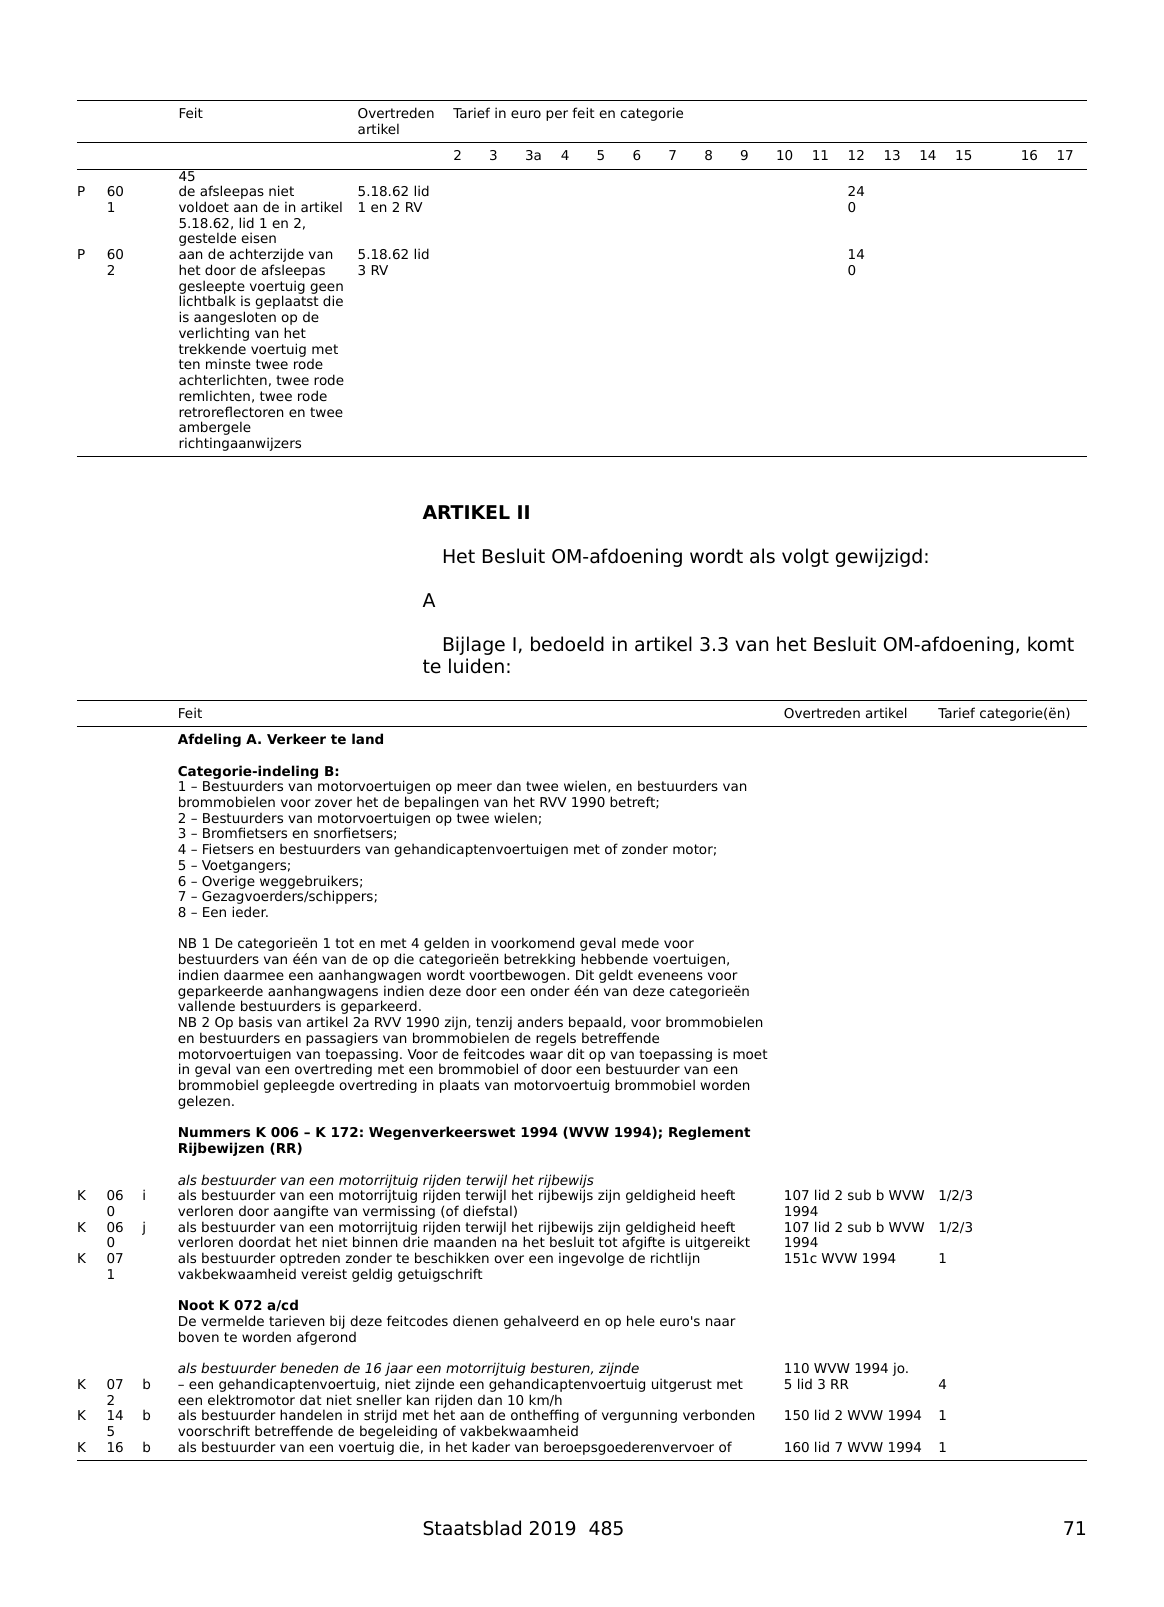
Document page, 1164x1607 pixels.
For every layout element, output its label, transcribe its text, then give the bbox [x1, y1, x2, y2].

table_cell 145 [101, 1408, 136, 1440]
table_cell [555, 170, 591, 184]
table_cell [136, 1298, 172, 1314]
table_cell [77, 170, 101, 184]
table_cell [172, 1345, 778, 1361]
table_cell 10 [770, 143, 806, 168]
table_cell 1 [932, 1251, 1087, 1282]
table_cell als bestuurder van een motorrijtuig rijden terwijl het rijbewijs zijn geldigheid heeft verloren door aangifte van vermissing (of diefstal) [172, 1188, 778, 1219]
table_cell [136, 889, 172, 905]
table_cell [136, 936, 172, 1015]
table_cell [136, 184, 172, 247]
table_cell j [136, 1220, 172, 1251]
table_cell [172, 1109, 778, 1125]
table_cell [101, 1015, 136, 1109]
table_cell [483, 184, 519, 247]
table_header Feit [172, 101, 352, 142]
table_cell – een gehandicaptenvoertuig, niet zijnde een gehandicaptenvoertuig uitgerust met een elektromotor dat niet sneller kan rijden dan 10 km/h [172, 1377, 778, 1408]
table_cell [136, 1345, 172, 1361]
table_cell 5 – Voetgangers; [172, 858, 778, 873]
table_cell 16 [101, 1440, 136, 1460]
table_cell 1/2/3 [932, 1220, 1087, 1251]
table_cell als bestuurder van een motorrijtuig rijden terwijl het rijbewijs [172, 1172, 778, 1188]
table_cell [519, 247, 555, 456]
table_cell [770, 184, 806, 247]
table_cell [734, 247, 770, 456]
table_cell als bestuurder handelen in strijd met het aan de ontheffing of vergunning verbonden voorschrift betreffende de begeleiding of vakbekwaamheid [172, 1408, 778, 1440]
table_cell 1 [932, 1440, 1087, 1460]
table_cell [1015, 247, 1051, 456]
table_cell 7 [662, 143, 698, 168]
table_cell [778, 936, 932, 1015]
table_cell [806, 184, 841, 247]
table_cell 601 [101, 184, 136, 247]
table_cell [447, 170, 483, 184]
table_cell [932, 858, 1087, 873]
table_cell [932, 874, 1087, 889]
table_cell [770, 247, 806, 456]
table_cell [913, 170, 949, 184]
table_cell [932, 1157, 1087, 1172]
table_cell [932, 1172, 1087, 1188]
table_header [136, 701, 172, 726]
table_cell 13 [877, 143, 913, 168]
table_cell 45 [172, 170, 352, 184]
table_cell [172, 1157, 778, 1172]
table_cell 1/2/3 [932, 1188, 1087, 1219]
table_cell [101, 143, 136, 168]
table_cell [519, 170, 555, 184]
table_cell [1015, 184, 1051, 247]
table_cell b [136, 1440, 172, 1460]
table_cell [447, 184, 483, 247]
table_cell [778, 1125, 932, 1157]
table_cell [778, 1345, 932, 1361]
table_cell als bestuurder beneden de 16 jaar een motorrijtuig besturen, zijnde [172, 1361, 778, 1377]
table_cell [77, 1314, 101, 1345]
table_cell 107 lid 2 sub b WVW 1994 [778, 1220, 932, 1251]
table_cell [778, 1314, 932, 1345]
table_cell als bestuurder van een voertuig die, in het kader van beroepsgoederenvervoer of [172, 1440, 778, 1460]
table_cell [101, 779, 136, 811]
table_cell [778, 858, 932, 873]
table_cell [136, 905, 172, 921]
table_cell [932, 763, 1087, 779]
table_cell De vermelde tarieven bij deze feitcodes dienen gehalveerd en op hele euro's naar boven te worden afgerond [172, 1314, 778, 1345]
table_header [77, 101, 101, 142]
table_cell 140 [841, 247, 877, 456]
table_cell [136, 1109, 172, 1125]
table_cell [136, 1361, 172, 1377]
table_cell 16 [1015, 143, 1051, 168]
table_cell [932, 1314, 1087, 1345]
table_cell [101, 811, 136, 826]
table_cell 5.18.62 lid 1 en 2 RV [352, 184, 447, 247]
table_cell [101, 1125, 136, 1157]
table_cell [932, 811, 1087, 826]
table_cell [136, 858, 172, 873]
table_cell [662, 170, 698, 184]
table_cell [932, 1109, 1087, 1125]
text A [422, 590, 1087, 612]
table_cell [778, 1157, 932, 1172]
table_cell [932, 1125, 1087, 1157]
table_cell [77, 1345, 101, 1361]
table_cell [932, 826, 1087, 842]
table_cell [932, 842, 1087, 858]
table_cell 2 – Bestuurders van motorvoertuigen op twee wielen; [172, 811, 778, 826]
table_cell K [77, 1440, 101, 1460]
table_cell [77, 748, 101, 763]
table_cell [172, 143, 352, 168]
table_cell [101, 826, 136, 842]
table_cell [77, 1283, 101, 1298]
table_cell [136, 1283, 172, 1298]
table_cell de afsleepas niet voldoet aan de in artikel 5.18.62, lid 1 en 2, gestelde eisen [172, 184, 352, 247]
table_cell [101, 889, 136, 905]
table_cell [770, 170, 806, 184]
table_cell [662, 247, 698, 456]
table_cell [932, 727, 1087, 748]
table_cell 5 [591, 143, 626, 168]
table_cell als bestuurder van een motorrijtuig rijden terwijl het rijbewijs zijn geldigheid heeft verloren doordat het niet binnen drie maanden na het besluit tot afgifte is uitgereikt [172, 1220, 778, 1251]
table_cell [1015, 170, 1051, 184]
table_cell [734, 184, 770, 247]
table_cell NB 2 Op basis van artikel 2a RVV 1990 zijn, tenzij anders bepaald, voor brommobielen en bestuurders en passagiers van brommobielen de regels betreffende motorvoertuigen van toepassing. Voor de feitcodes waar dit op van toepassing is moet in geval van een overtreding met een brommobiel of door een bestuurder van een brommobiel gepleegde overtreding in plaats van motorvoertuig brommobiel worden gelezen. [172, 1015, 778, 1109]
table_cell [352, 143, 447, 168]
table_cell [626, 247, 662, 456]
table_cell [806, 170, 841, 184]
table_cell [77, 842, 101, 858]
table_cell [932, 921, 1087, 936]
table_header Tarief categorie(ën) [932, 701, 1087, 726]
table_cell 1 – Bestuurders van motorvoertuigen op meer dan twee wielen, en bestuurders van brommobielen voor zover het de bepalingen van het RVV 1990 betreft; [172, 779, 778, 811]
table_cell 150 lid 2 WVW 1994 [778, 1408, 932, 1440]
table_cell [778, 1298, 932, 1314]
table_cell [932, 905, 1087, 921]
table_cell P [77, 184, 101, 247]
table_cell 060 [101, 1188, 136, 1219]
table_cell K [77, 1377, 101, 1408]
table_cell 071 [101, 1251, 136, 1282]
table_header Overtreden artikel [352, 101, 447, 142]
table_cell [932, 1345, 1087, 1361]
table_cell [778, 905, 932, 921]
table_cell K [77, 1251, 101, 1282]
table_cell NB 1 De categorieën 1 tot en met 4 gelden in voorkomend geval mede voor bestuurders van één van de op die categorieën betrekking hebbende voertuigen, indien daarmee een aanhangwagen wordt voortbewogen. Dit geldt eveneens voor geparkeerde aanhangwagens indien deze door een onder één van deze categorieën vallende bestuurders is geparkeerd. [172, 936, 778, 1015]
table_cell [136, 1015, 172, 1109]
table_cell [778, 748, 932, 763]
table_cell [77, 811, 101, 826]
table_cell [77, 1298, 101, 1314]
table_cell [77, 936, 101, 1015]
table_cell [698, 247, 734, 456]
table_cell [172, 921, 778, 936]
table_cell [1051, 184, 1087, 247]
table_cell [101, 874, 136, 889]
table_cell [778, 826, 932, 842]
table_cell b [136, 1377, 172, 1408]
table_cell [77, 1361, 101, 1377]
table_cell K [77, 1220, 101, 1251]
table_cell 3a [519, 143, 555, 168]
table_cell 1 [932, 1408, 1087, 1440]
table_cell [136, 842, 172, 858]
table_cell [734, 170, 770, 184]
table_cell 060 [101, 1220, 136, 1251]
table_cell 110 WVW 1994 jo. [778, 1361, 932, 1377]
table_header Feit [172, 701, 778, 726]
table_cell [778, 779, 932, 811]
table_cell [932, 1283, 1087, 1298]
table_cell [662, 184, 698, 247]
table_cell [778, 1015, 932, 1109]
table_cell [136, 921, 172, 936]
table_cell [172, 748, 778, 763]
table_cell [932, 936, 1087, 1015]
table_cell [101, 905, 136, 921]
table_cell [949, 247, 1015, 456]
table_cell [77, 874, 101, 889]
table_cell [778, 1283, 932, 1298]
table_cell [77, 858, 101, 873]
table_header Overtreden artikel [778, 701, 932, 726]
text Het Besluit OM-afdoening wordt als volgt gewijzigd: [422, 546, 1087, 568]
table_cell [136, 826, 172, 842]
table_cell [101, 1172, 136, 1188]
table_cell 5.18.62 lid 3 RV [352, 247, 447, 456]
table_cell 6 – Overige weggebruikers; [172, 874, 778, 889]
table_cell 8 – Een ieder. [172, 905, 778, 921]
table_cell [626, 170, 662, 184]
table_cell [101, 1361, 136, 1377]
table_cell 072 [101, 1377, 136, 1408]
table_cell [77, 1109, 101, 1125]
table_cell [778, 811, 932, 826]
table_cell [591, 170, 626, 184]
table_cell [877, 247, 913, 456]
table_cell 240 [841, 184, 877, 247]
table_cell [806, 247, 841, 456]
table_cell i [136, 1188, 172, 1219]
table_cell [932, 748, 1087, 763]
table_cell 3 [483, 143, 519, 168]
table_cell [101, 763, 136, 779]
table_cell [77, 1157, 101, 1172]
table_cell [626, 184, 662, 247]
table_cell [77, 779, 101, 811]
table_cell 107 lid 2 sub b WVW 1994 [778, 1188, 932, 1219]
table_cell [136, 143, 172, 168]
table_cell Afdeling A. Verkeer te land [172, 727, 778, 748]
table_cell [136, 1157, 172, 1172]
table_cell 2 [447, 143, 483, 168]
table_cell [172, 1283, 778, 1298]
table_cell [77, 905, 101, 921]
table_cell [1051, 247, 1087, 456]
table_cell [877, 184, 913, 247]
table_cell Nummers K 006 – K 172: Wegenverkeerswet 1994 (WVW 1994); Reglement Rijbewijzen (RR) [172, 1125, 778, 1157]
table_cell 5 lid 3 RR [778, 1377, 932, 1408]
table_cell [101, 727, 136, 748]
table_cell [698, 170, 734, 184]
table_cell [841, 170, 877, 184]
text Bijlage I, bedoeld in artikel 3.3 van het Besluit OM-afdoening, komt te luiden: [422, 634, 1087, 678]
table_cell [101, 748, 136, 763]
table_cell [136, 748, 172, 763]
table_cell [101, 170, 136, 184]
table_cell [778, 1172, 932, 1188]
table_cell 14 [913, 143, 949, 168]
table_cell [913, 247, 949, 456]
table_cell [136, 1125, 172, 1157]
table_cell [136, 811, 172, 826]
table_cell [591, 247, 626, 456]
table_cell [932, 1015, 1087, 1109]
table_cell [778, 874, 932, 889]
table_cell [932, 1298, 1087, 1314]
table_cell [136, 779, 172, 811]
table_cell 3 – Bromfietsers en snorfietsers; [172, 826, 778, 842]
table_cell [77, 727, 101, 748]
table_cell [136, 874, 172, 889]
table_cell [483, 247, 519, 456]
table_cell [101, 858, 136, 873]
table_cell [101, 1314, 136, 1345]
table_cell [778, 921, 932, 936]
table_cell [136, 170, 172, 184]
table_cell [352, 170, 447, 184]
table_cell [877, 170, 913, 184]
table_cell [778, 889, 932, 905]
table_cell [778, 763, 932, 779]
table_cell [136, 763, 172, 779]
table_cell Noot K 072 a/cd [172, 1298, 778, 1314]
table_cell [77, 921, 101, 936]
table_cell 11 [806, 143, 841, 168]
table_cell [949, 170, 1015, 184]
table_cell [101, 1109, 136, 1125]
table_header Tarief in euro per feit en categorie [447, 101, 1087, 142]
table_cell [136, 1251, 172, 1282]
table_cell [136, 1172, 172, 1188]
table_cell 4 [932, 1377, 1087, 1408]
table_cell [778, 1109, 932, 1125]
table_cell [591, 184, 626, 247]
table_cell 4 [555, 143, 591, 168]
table_cell [77, 1125, 101, 1157]
table_cell [136, 1314, 172, 1345]
subtitle ARTIKEL II [422, 502, 1087, 524]
table_cell aan de achterzijde van het door de afsleepas gesleepte voertuig geen lichtbalk is geplaatst die is aangesloten op de verlichting van het trekkende voertuig met ten minste twee rode achterlichten, twee rode remlichten, twee rode retroreflectoren en twee ambergele richtingaanwijzers [172, 247, 352, 456]
table_cell [77, 889, 101, 905]
table_cell [932, 889, 1087, 905]
table_header [136, 101, 172, 142]
table_cell 4 – Fietsers en bestuurders van gehandicaptenvoertuigen met of zonder motor; [172, 842, 778, 858]
table_cell [136, 727, 172, 748]
table_cell [101, 1157, 136, 1172]
table_cell [447, 247, 483, 456]
table_cell [949, 184, 1015, 247]
table_cell [1051, 170, 1087, 184]
table_cell [483, 170, 519, 184]
table_cell [913, 184, 949, 247]
table_cell [778, 727, 932, 748]
table_cell [77, 763, 101, 779]
table_cell [77, 1015, 101, 1109]
table_cell [101, 1345, 136, 1361]
table_cell P [77, 247, 101, 456]
table_cell Categorie-indeling B: [172, 763, 778, 779]
table_cell [932, 1361, 1087, 1377]
table_cell [77, 143, 101, 168]
table_cell 8 [698, 143, 734, 168]
table_cell 160 lid 7 WVW 1994 [778, 1440, 932, 1460]
table_header [101, 101, 136, 142]
table_cell 15 [949, 143, 1015, 168]
table_cell [778, 842, 932, 858]
table_cell [101, 1283, 136, 1298]
table_cell b [136, 1408, 172, 1440]
table_cell 12 [841, 143, 877, 168]
table_cell [519, 184, 555, 247]
table_cell 6 [626, 143, 662, 168]
table_cell als bestuurder optreden zonder te beschikken over een ingevolge de richtlijn vakbekwaamheid vereist geldig getuigschrift [172, 1251, 778, 1282]
table_cell [555, 184, 591, 247]
table_cell [101, 1298, 136, 1314]
table_cell [101, 842, 136, 858]
table_cell [77, 826, 101, 842]
table_cell [77, 1172, 101, 1188]
table_cell 17 [1051, 143, 1087, 168]
table_cell 151c WVW 1994 [778, 1251, 932, 1282]
table_header [77, 701, 101, 726]
table_cell 602 [101, 247, 136, 456]
table_cell [136, 247, 172, 456]
table_header [101, 701, 136, 726]
table_cell [555, 247, 591, 456]
table_cell 7 – Gezagvoerders/schippers; [172, 889, 778, 905]
table_cell [101, 921, 136, 936]
table_cell K [77, 1188, 101, 1219]
table_cell [932, 779, 1087, 811]
table_cell [101, 936, 136, 1015]
table_cell K [77, 1408, 101, 1440]
table_cell [698, 184, 734, 247]
table_cell 9 [734, 143, 770, 168]
